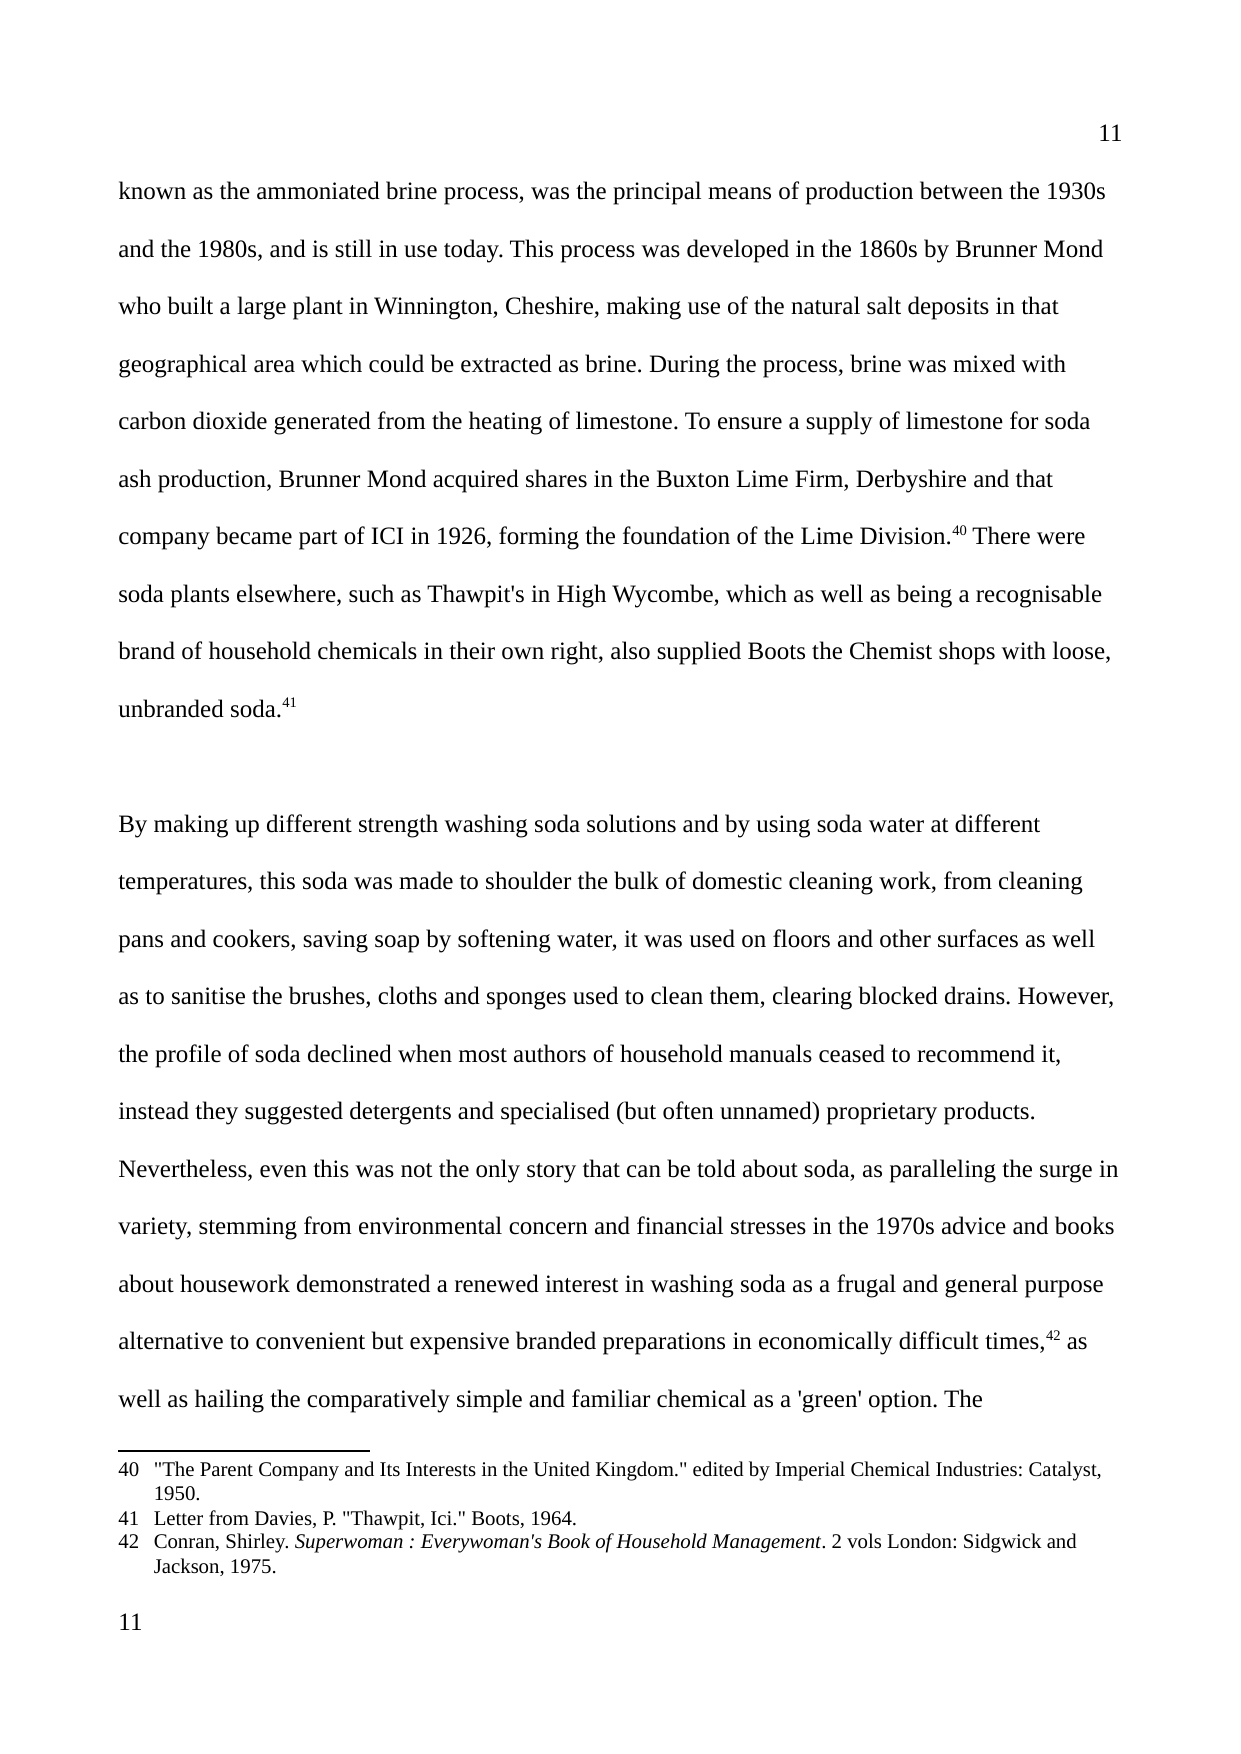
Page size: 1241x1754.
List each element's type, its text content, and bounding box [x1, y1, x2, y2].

text By making up different strength washing soda solutions and by using soda water at different temperatures, this soda was made to shoulder the bulk of domestic cleaning work, from cleaning pans and cookers, saving soap by softening water, it was used on floors and other surfaces as well as to sanitise the brushes, cloths and sponges used to clean them, clearing blocked drains. However, the profile of soda declined when most authors of household manuals ceased to recommend it, instead they suggested detergents and specialised (but often unnamed) proprietary products. Nevertheless, even this was not the only story that can be told about soda, as paralleling the surge in variety, stemming from environmental concern and financial stresses in the 1970s advice and books about housework demonstrated a renewed interest in washing soda as a frugal and general purpose alternative to convenient but expensive branded preparations in economically difficult times, as well as hailing the comparatively simple and familiar chemical as a 'green' option. The [118, 809, 1122, 1413]
text Conran, Shirley. Superwoman : Everywoman's Book of Household Management. 2 vols London: Sidgwick and Jackson, 1975. [118, 1529, 1122, 1578]
text known as the ammoniated brine process, was the principal means of production between the 1930s and the 1980s, and is still in use today. This process was developed in the 1860s by Brunner Mond who built a large plant in Winnington, Cheshire, making use of the natural salt deposits in that geographical area which could be extracted as brine. During the process, brine was mixed with carbon dioxide generated from the heating of limestone. To ensure a supply of limestone for soda ash production, Brunner Mond acquired shares in the Buxton Lime Firm, Derbyshire and that company became part of ICI in 1926, forming the foundation of the Lime Division. There were soda plants elsewhere, such as Thawpit's in High Wycombe, which as well as being a recognisable brand of household chemicals in their own right, also supplied Boots the Chemist shops with loose, unbranded soda. [118, 176, 1122, 723]
text Letter from Davies, P. "Thawpit, Ici." Boots, 1964. [118, 1505, 1122, 1529]
text "The Parent Company and Its Interests in the United Kingdom." edited by Imperial Chemical Industries: Catalyst, 1950. [118, 1457, 1122, 1505]
